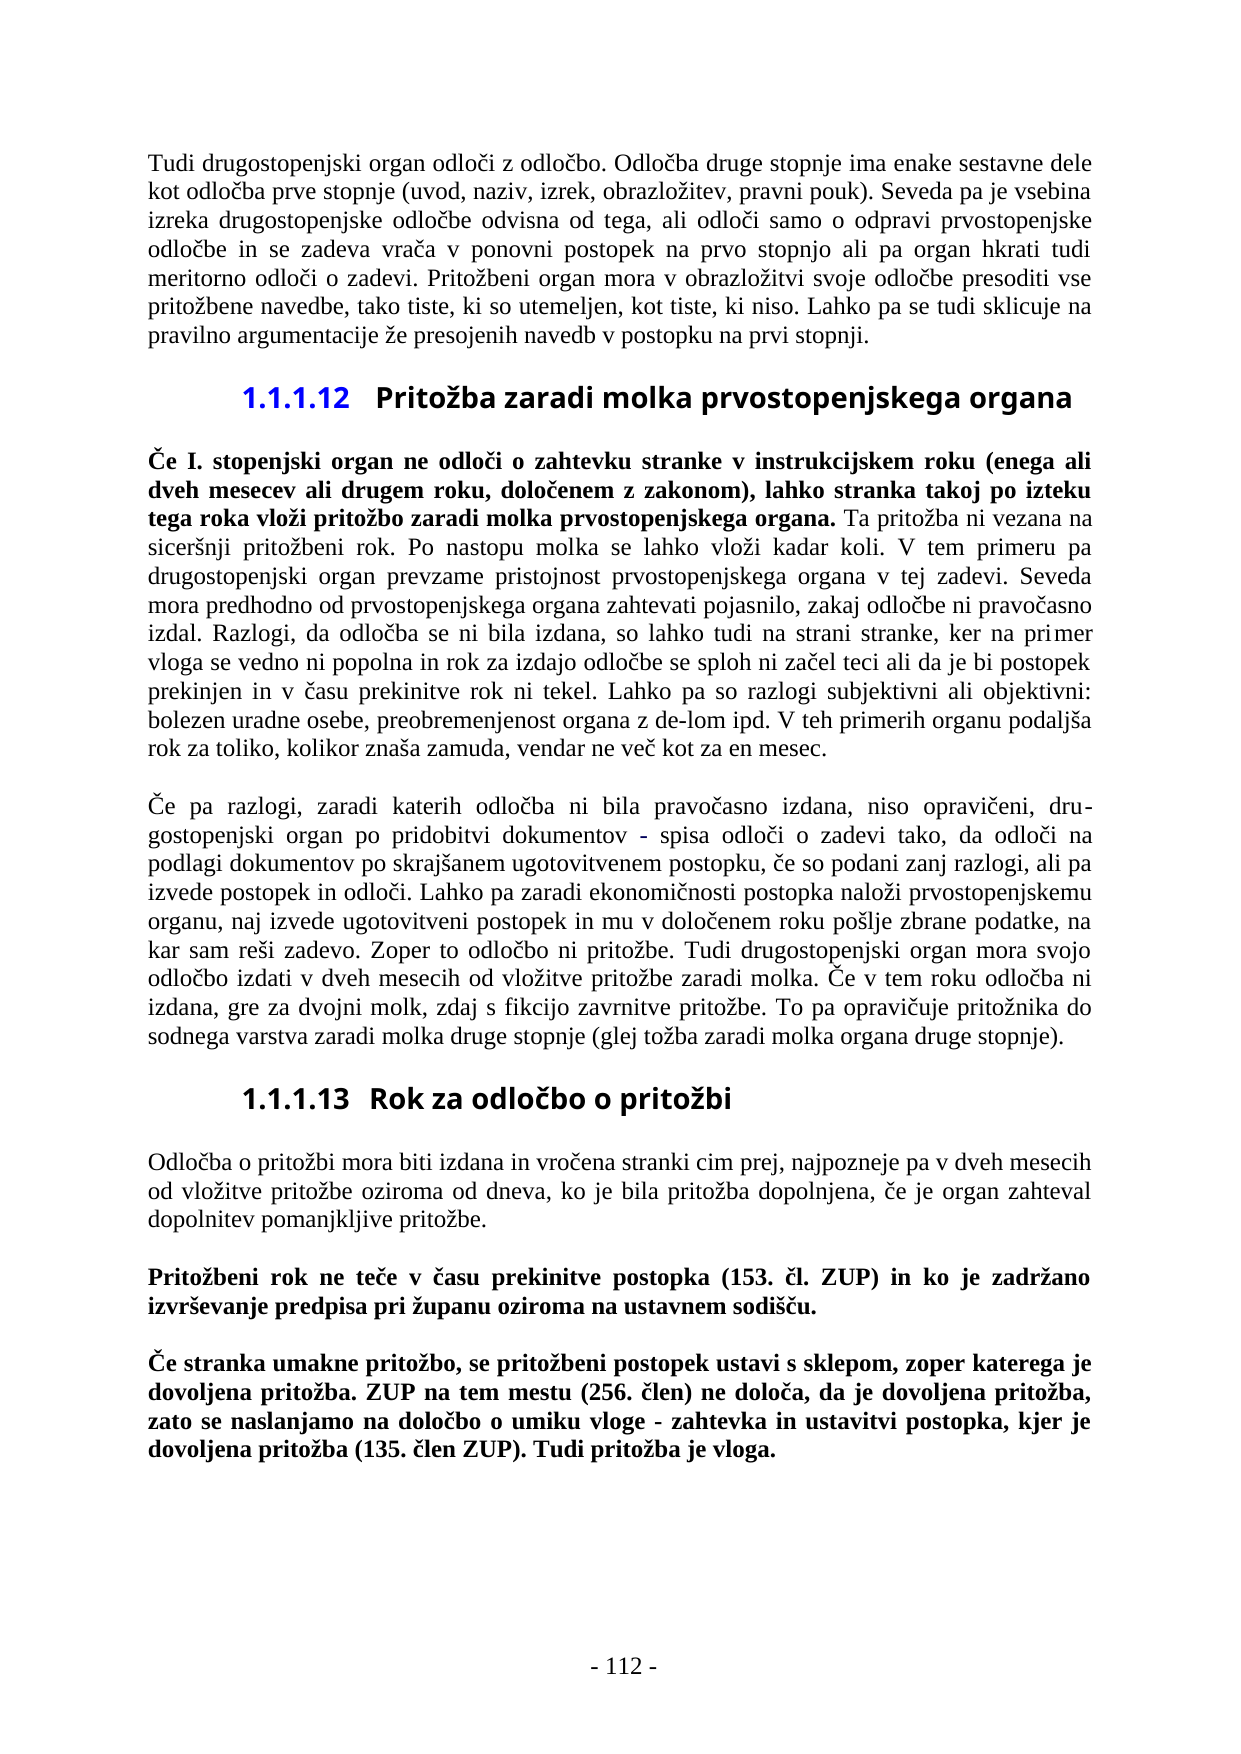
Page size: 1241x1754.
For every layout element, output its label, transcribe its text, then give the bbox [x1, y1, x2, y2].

text Odločba o pritožbi mora biti izdana in vročena stranki cim prej, najpozneje pa v dveh mesecih od vložitve pritožbe oziroma od dneva, ko je bila pritožba dopolnjena, če je organ zahteval dopolnitev pomanjkljive pritožbe. [148, 1147, 1093, 1233]
text Če pa razlogi, zaradi katerih odločba ni bila pravočasno izdana, niso opravičeni, dru­gostopenjski organ po pridobitvi dokumentov - spisa odloči o zadevi tako, da odloči na podlagi dokumentov po skrajšanem ugotovitvenem postopku, če so podani zanj razlogi, ali pa izvede postopek in odloči. Lahko pa zaradi ekonomičnosti postopka naloži prvostopenjskemu organu, naj izvede ugotovitveni postopek in mu v določenem roku pošlje zbrane podatke, na kar sam reši zadevo. Zoper to odločbo ni pritožbe. Tudi drugostopenjski organ mora svojo odločbo izdati v dveh mesecih od vložitve pritožbe zaradi molka. Če v tem roku odločba ni izdana, gre za dvojni molk, zdaj s fikcijo zavrnitve pritožbe. To pa opravičuje pritožnika do sodnega varstva zaradi molka druge stopnje (glej tožba zaradi molka organa druge stopnje). [148, 791, 1093, 1050]
text Pritožbeni rok ne teče v času prekinitve postopka (153. čl. ZUP) in ko je zadržano izvrševanje predpisa pri županu oziroma na ustavnem sodišču. [148, 1262, 1093, 1319]
subtitle Rok za odločbo o pritožbi [241, 1078, 1093, 1118]
text Če I. stopenjski organ ne odloči o zahtevku stranke v instrukcijskem roku (enega ali dveh mesecev ali drugem roku, določenem z zakonom), lahko stranka takoj po izteku tega roka vloži pritožbo zaradi molka prvostopenj­skega organa. Ta pritožba ni vezana na siceršnji pritožbeni rok. Po nastopu mol­ka se lahko vloži kadar koli. V tem primeru pa drugostopenjski organ prevzame pristojnost prvostopenjskega organa v tej zadevi. Seveda mora predhodno od prvostopenjskega organa zahtevati pojasnilo, zakaj odločbe ni pravočasno izdal. Razlogi, da odločba se ni bila izdana, so lahko tudi na strani stranke, ker na pri­mer vloga se vedno ni popolna in rok za izdajo odločbe se sploh ni začel teci ali da je bi postopek prekinjen in v času prekinitve rok ni tekel. Lahko pa so razlogi subjektivni ali objektivni: bolezen uradne osebe, preobremenjenost organa z de-lom ipd. V teh primerih organu podaljša rok za toliko, kolikor znaša zamuda, vendar ne več kot za en mesec. [148, 446, 1093, 762]
text Če stranka umakne pritožbo, se pritožbeni postopek ustavi s sklepom, zoper katerega je dovoljena pritožba. ZUP na tem mestu (256. člen) ne določa, da je dovoljena pritožba, zato se naslanjamo na določbo o umiku vloge - zahtevka in ustavitvi postopka, kjer je dovoljena pritožba (135. člen ZUP). Tudi pritožba je vloga. [148, 1348, 1093, 1463]
text Tudi drugostopenjski organ odloči z odločbo. Odločba druge stopnje ima enake sestavne dele kot odločba prve stopnje (uvod, naziv, izrek, obrazložitev, pravni pouk). Seveda pa je vsebina izreka drugostopenjske odločbe odvisna od tega, ali odloči samo o odpravi prvostopenjske odločbe in se zadeva vrača v ponovni postopek na prvo stopnjo ali pa organ hkrati tudi meritorno odloči o zadevi. Pritožbeni organ mora v obrazložitvi svoje odločbe presoditi vse pritožbene navedbe, tako tiste, ki so utemeljen, kot tiste, ki niso. Lahko pa se tudi sklicuje na pravilno argumentacije že presojenih navedb v postopku na prvi stopnji. [148, 148, 1093, 349]
subtitle Pritožba zaradi molka prvostopenjskega organa [241, 378, 1093, 417]
